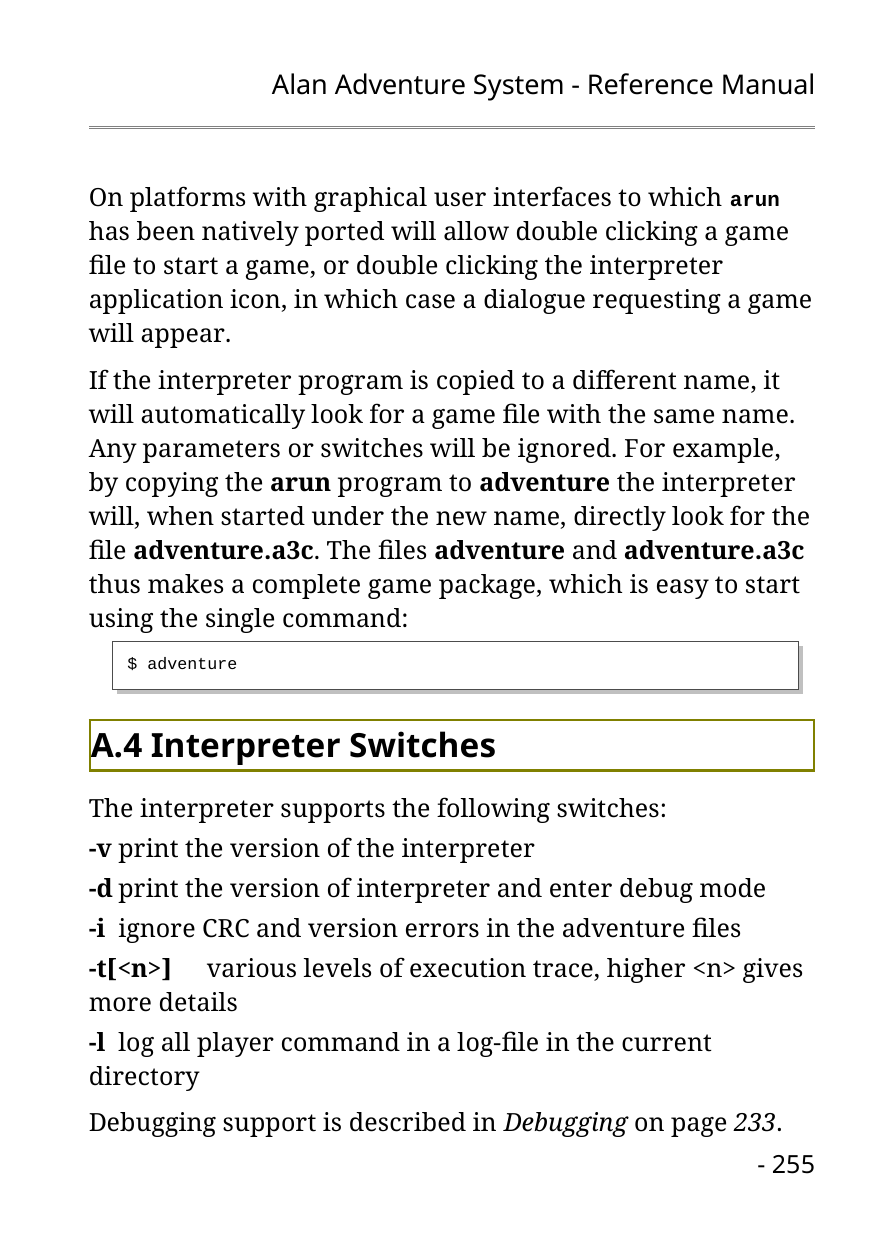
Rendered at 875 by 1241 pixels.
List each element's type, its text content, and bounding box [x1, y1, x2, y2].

list -d print the version of interpreter and enter debug mode [88, 871, 815, 905]
list -l log all player command in a log-file in the current directory [88, 1024, 815, 1092]
text On platforms with graphical user interfaces to which arun has been natively ported will allow double clicking a game file to start a game, or double clicking the interpreter application icon, in which case a dialogue requesting a game will appear. [88, 180, 815, 350]
list -i ignore CRC and version errors in the adventure files [88, 911, 815, 945]
list -v print the version of the interpreter [88, 831, 815, 865]
text Debugging support is described in Debugging on page 187. [88, 1105, 815, 1139]
list -t[<n>] various levels of execution trace, higher <n> gives more details [88, 951, 815, 1018]
text If the interpreter program is copied to a different name, it will automatically look for a game file with the same name. Any parameters or switches will be ig­nored. For example, by copying the arun program to adventure the interpret­er will, when started under the new name, directly look for the file adven­ture.a3c. The files adventure and adventure.a3c thus makes a complete game package, which is easy to start us­ing the single command: [88, 363, 815, 635]
text The interpreter supports the following switches: [88, 791, 815, 824]
subtitle Interpreter Switches [91, 721, 813, 769]
text $ adventure [113, 642, 798, 689]
